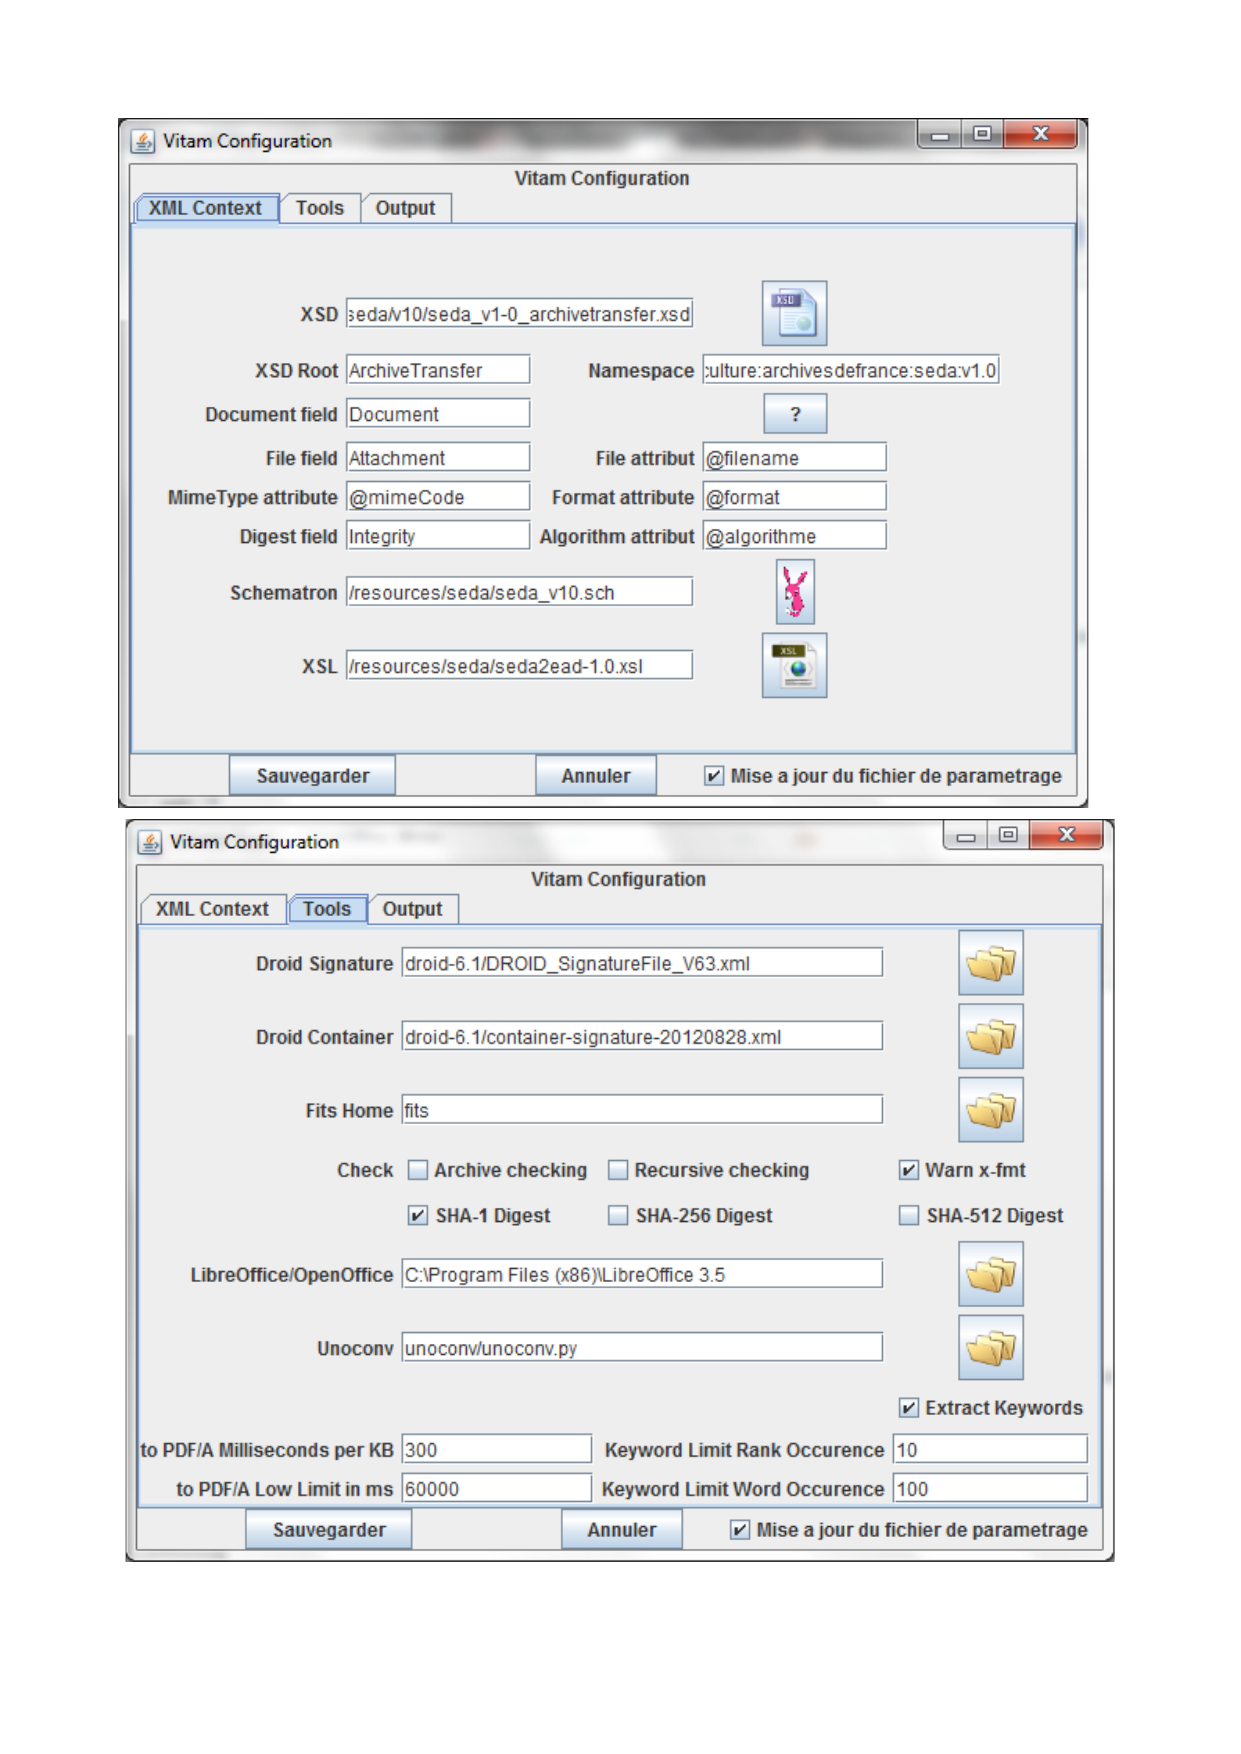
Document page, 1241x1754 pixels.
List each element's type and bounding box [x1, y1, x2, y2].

picture [125, 819, 1115, 1562]
picture [118, 118, 1089, 808]
